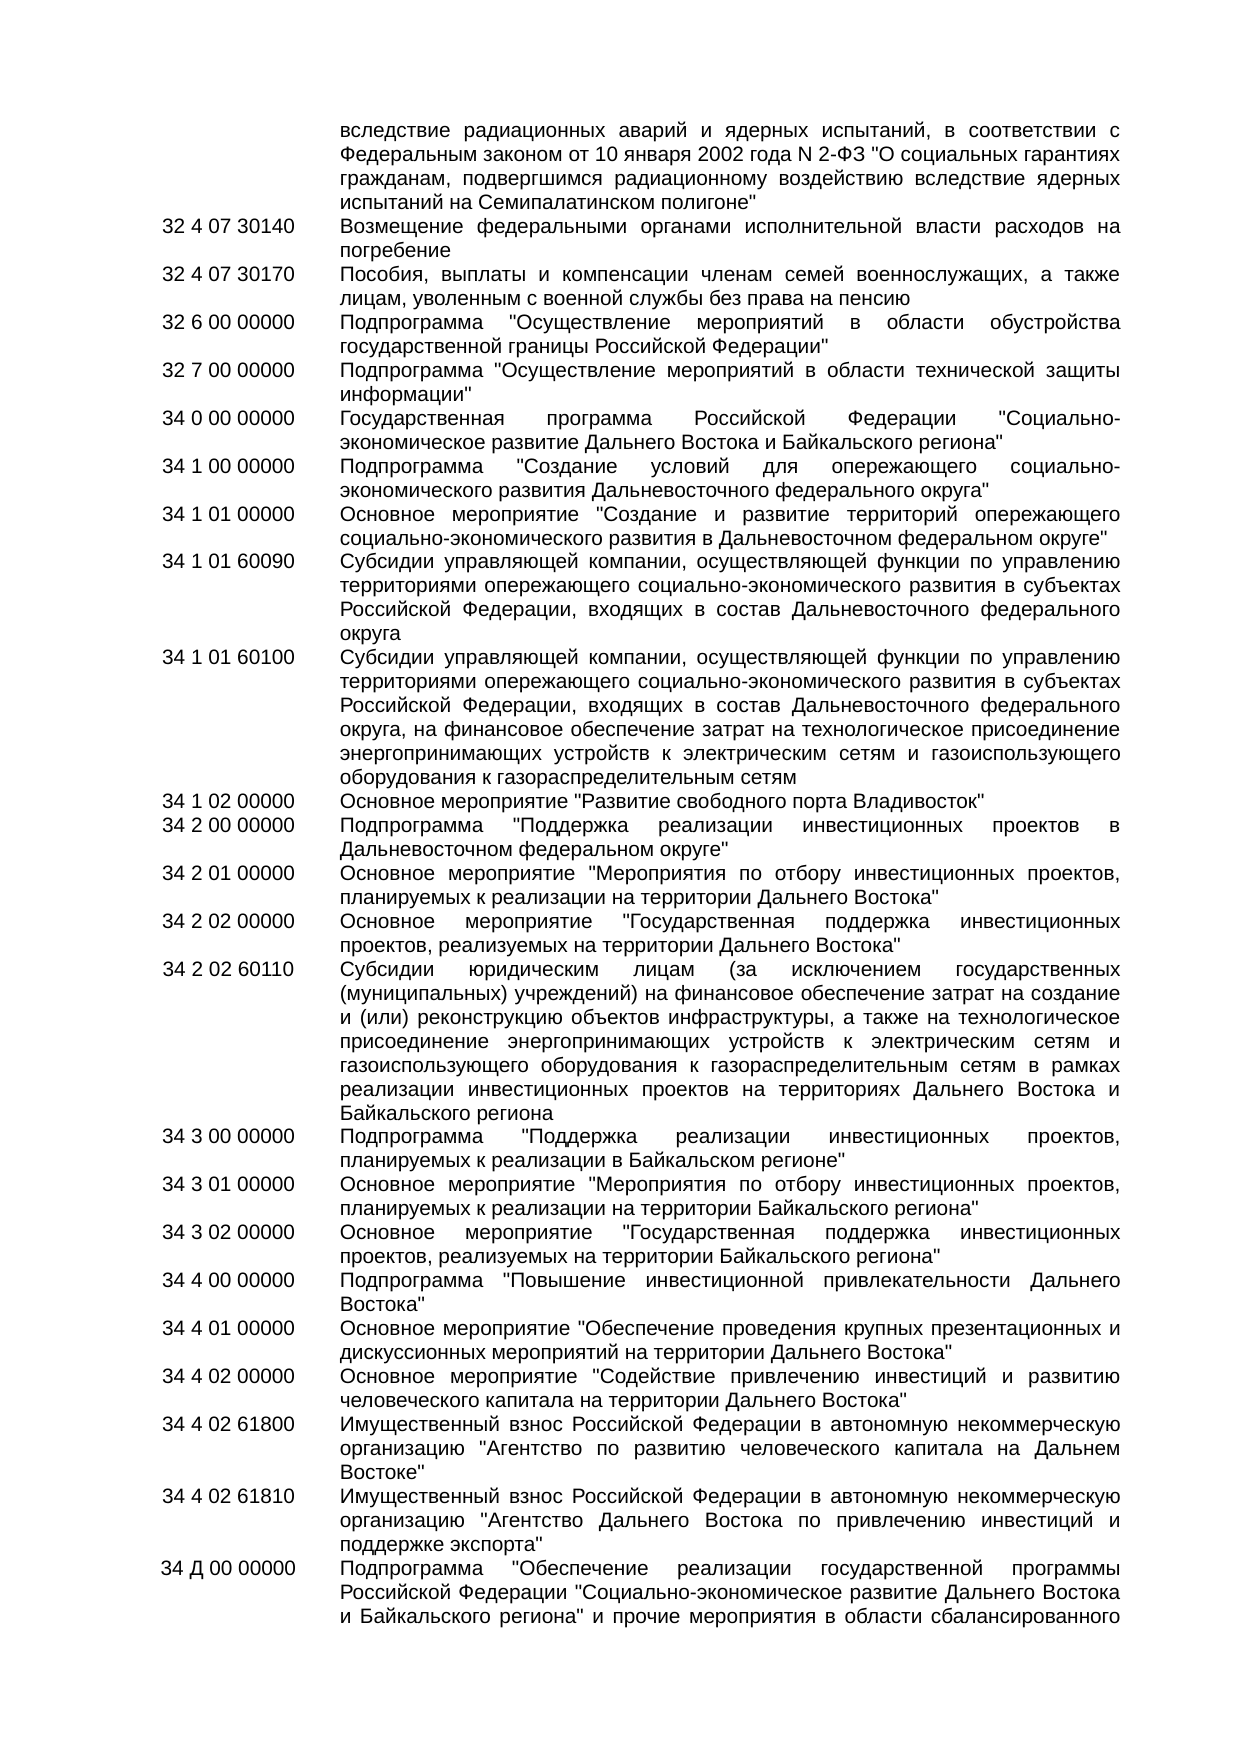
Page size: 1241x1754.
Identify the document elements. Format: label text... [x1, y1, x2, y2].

table_cell Субсидии управляющей компании, осуществляющей функции по управлению территориями опережающего социально-экономического развития в субъектах Российской Федерации, входящих в состав Дальневосточного федерального округа, на финансовое обеспечение затрат на технологическое присоединение энергопринимающих устройств к электрическим сетям и газоиспользующего оборудования к газораспределительным сетям [339, 645, 1122, 789]
table_cell 34 4 02 00000 [118, 1364, 338, 1412]
table_cell Субсидии юридическим лицам (за исключением государственных (муниципальных) учреждений) на финансовое обеспечение затрат на создание и (или) реконструкцию объектов инфраструктуры, а также на технологическое присоединение энергопринимающих устройств к электрическим сетям и газоиспользующего оборудования к газораспределительным сетям в рамках реализации инвестиционных проектов на территориях Дальнего Востока и Байкальского региона [339, 957, 1122, 1124]
table_cell Основное мероприятие "Мероприятия по отбору инвестиционных проектов, планируемых к реализации на территории Байкальского региона" [339, 1172, 1122, 1220]
table_cell Подпрограмма "Поддержка реализации инвестиционных проектов в Дальневосточном федеральном округе" [339, 813, 1122, 861]
table_cell 34 4 00 00000 [118, 1268, 338, 1316]
table_cell 34 3 02 00000 [118, 1220, 338, 1268]
table_cell 34 3 00 00000 [118, 1124, 338, 1172]
table_cell Подпрограмма "Повышение инвестиционной привлекательности Дальнего Востока" [339, 1268, 1122, 1316]
table_cell вследствие радиационных аварий и ядерных испытаний, в соответствии с Федеральным законом от 10 января 2002 года N 2-ФЗ "О социальных гарантиях гражданам, подвергшимся радиационному воздействию вследствие ядерных испытаний на Семипалатинском полигоне" [339, 118, 1122, 214]
table_cell 34 3 01 00000 [118, 1172, 338, 1220]
table_cell Государственная программа Российской Федерации "Социально-экономическое развитие Дальнего Востока и Байкальского региона" [339, 406, 1122, 453]
table_cell 32 7 00 00000 [118, 358, 338, 406]
table_cell 34 0 00 00000 [118, 406, 338, 453]
table_cell 34 1 01 60090 [118, 549, 338, 645]
table_cell Основное мероприятие "Государственная поддержка инвестиционных проектов, реализуемых на территории Дальнего Востока" [339, 909, 1122, 957]
table_cell Пособия, выплаты и компенсации членам семей военнослужащих, а также лицам, уволенным с военной службы без права на пенсию [339, 262, 1122, 310]
table_cell Субсидии управляющей компании, осуществляющей функции по управлению территориями опережающего социально-экономического развития в субъектах Российской Федерации, входящих в состав Дальневосточного федерального округа [339, 549, 1122, 645]
table_cell 34 2 01 00000 [118, 861, 338, 909]
table_cell 34 2 00 00000 [118, 813, 338, 861]
table_cell Подпрограмма "Осуществление мероприятий в области технической защиты информации" [339, 358, 1122, 406]
table_cell Основное мероприятие "Развитие свободного порта Владивосток" [339, 789, 1122, 813]
table_cell 34 4 02 61800 [118, 1412, 338, 1484]
table_cell 34 1 01 60100 [118, 645, 338, 789]
table_cell Подпрограмма "Создание условий для опережающего социально-экономического развития Дальневосточного федерального округа" [339, 454, 1122, 501]
table_cell 34 1 01 00000 [118, 501, 338, 549]
table_cell Возмещение федеральными органами исполнительной власти расходов на погребение [339, 214, 1122, 262]
table_cell Основное мероприятие "Содействие привлечению инвестиций и развитию человеческого капитала на территории Дальнего Востока" [339, 1364, 1122, 1412]
table_cell Подпрограмма "Обеспечение реализации государственной программы Российской Федерации "Социально-экономическое развитие Дальнего Востока и Байкальского региона" и прочие мероприятия в области сбалансированного [339, 1556, 1122, 1627]
table_cell Основное мероприятие "Государственная поддержка инвестиционных проектов, реализуемых на территории Байкальского региона" [339, 1220, 1122, 1268]
table_cell [118, 118, 338, 214]
table_cell 32 4 07 30170 [118, 262, 338, 310]
table_cell 34 4 01 00000 [118, 1316, 338, 1364]
table_cell Основное мероприятие "Обеспечение проведения крупных презентационных и дискуссионных мероприятий на территории Дальнего Востока" [339, 1316, 1122, 1364]
table_cell Имущественный взнос Российской Федерации в автономную некоммерческую организацию "Агентство по развитию человеческого капитала на Дальнем Востоке" [339, 1412, 1122, 1484]
table_cell 34 1 00 00000 [118, 454, 338, 501]
table_cell 32 4 07 30140 [118, 214, 338, 262]
table_cell Подпрограмма "Осуществление мероприятий в области обустройства государственной границы Российской Федерации" [339, 310, 1122, 358]
table_cell 34 4 02 61810 [118, 1484, 338, 1556]
table_cell Основное мероприятие "Мероприятия по отбору инвестиционных проектов, планируемых к реализации на территории Дальнего Востока" [339, 861, 1122, 909]
table_cell 34 2 02 00000 [118, 909, 338, 957]
table_cell Основное мероприятие "Создание и развитие территорий опережающего социально-экономического развития в Дальневосточном федеральном округе" [339, 501, 1122, 549]
table_cell 32 6 00 00000 [118, 310, 338, 358]
table_cell 34 Д 00 00000 [118, 1556, 338, 1627]
table_cell 34 2 02 60110 [118, 957, 338, 1124]
table_cell Подпрограмма "Поддержка реализации инвестиционных проектов, планируемых к реализации в Байкальском регионе" [339, 1124, 1122, 1172]
table_cell Имущественный взнос Российской Федерации в автономную некоммерческую организацию "Агентство Дальнего Востока по привлечению инвестиций и поддержке экспорта" [339, 1484, 1122, 1556]
table_cell 34 1 02 00000 [118, 789, 338, 813]
